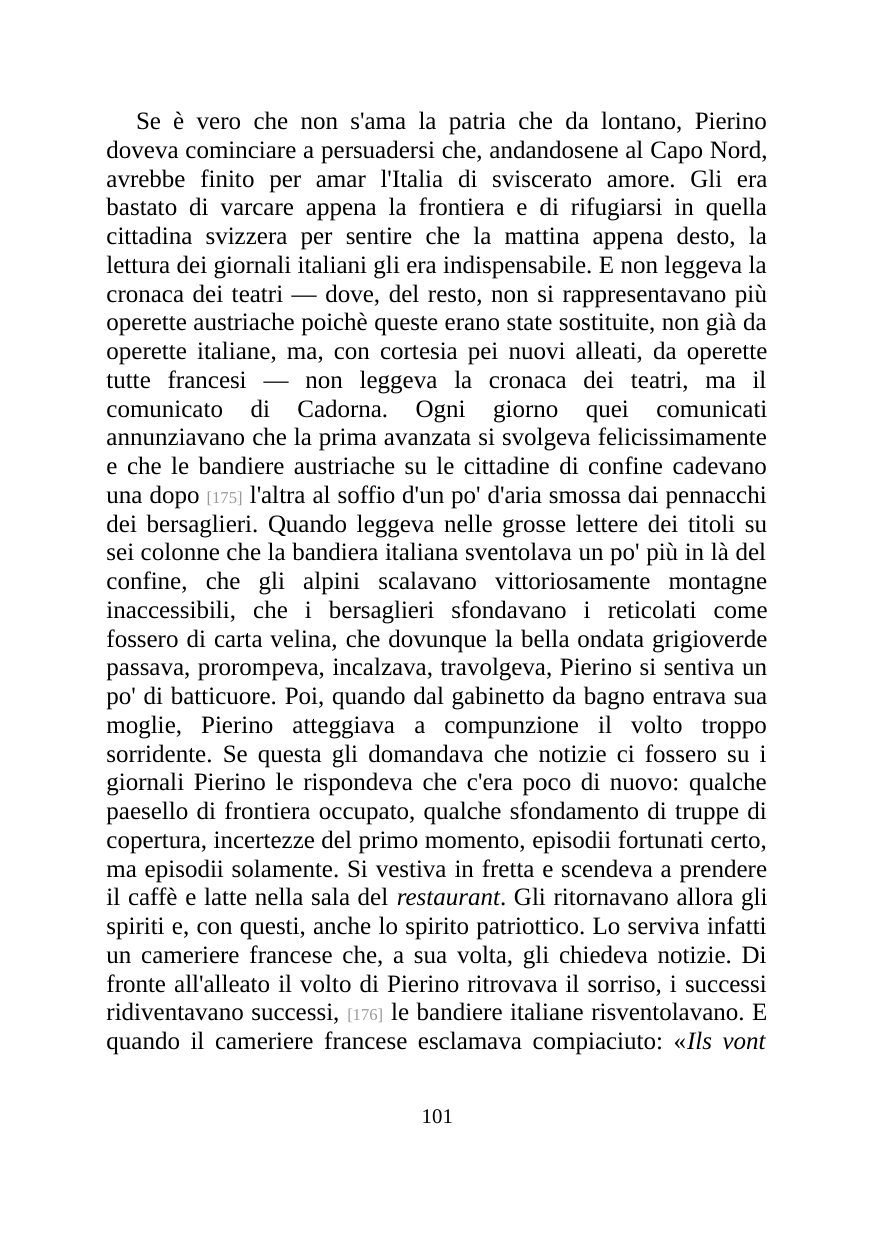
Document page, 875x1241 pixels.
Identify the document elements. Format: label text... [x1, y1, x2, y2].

text Se è vero che non s'ama la patria che da lontano, Pierino doveva cominciare a persuadersi che, andandosene al Capo Nord, avrebbe finito per amar l'Italia di sviscerato amore. Gli era bastato di varcare appena la frontiera e di rifugiarsi in quella cittadina svizzera per sentire che la mattina appena desto, la lettura dei giornali italiani gli era indispensabile. E non leggeva la cronaca dei teatri — dove, del resto, non si rappresentavano più operette austriache poichè queste erano state sostituite, non già da operette italiane, ma, con cortesia pei nuovi alleati, da operette tutte francesi — non leggeva la cronaca dei teatri, ma il comunicato di Cadorna. Ogni giorno quei comunicati annunziavano che la prima avanzata si svolgeva felicissimamente e che le bandiere austriache su le cittadine di confine cadevano una dopo [175] l'altra al soffio d'un po' d'aria smossa dai pennacchi dei bersaglieri. Quando leggeva nelle grosse lettere dei titoli su sei colonne che la bandiera italiana sventolava un po' più in là del confine, che gli alpini scalavano vittoriosamente montagne inaccessibili, che i bersaglieri sfondavano i reticolati come fossero di carta velina, che dovunque la bella ondata grigioverde passava, prorompeva, incalzava, travolgeva, Pierino si sentiva un po' di batticuore. Poi, quando dal gabinetto da bagno entrava sua moglie, Pierino atteggiava a compunzione il volto troppo sorridente. Se questa gli domandava che notizie ci fossero su i giornali Pierino le rispondeva che c'era poco di nuovo: qualche paesello di frontiera occupato, qualche sfondamento di truppe di copertura, incertezze del primo momento, episodii fortunati certo, ma episodii solamente. Si vestiva in fretta e scendeva a prendere il caffè e latte nella sala del restaurant. Gli ritornavano allora gli spiriti e, con questi, anche lo spirito patriottico. Lo serviva infatti un cameriere francese che, a sua volta, gli chiedeva notizie. Di fronte all'alleato il volto di Pierino ritrovava il sorriso, i successi ridiventavano successi, [176] le bandiere italiane risventolavano. E quando il cameriere francese esclamava compiaciuto: «Ils vont [106, 106, 768, 1055]
